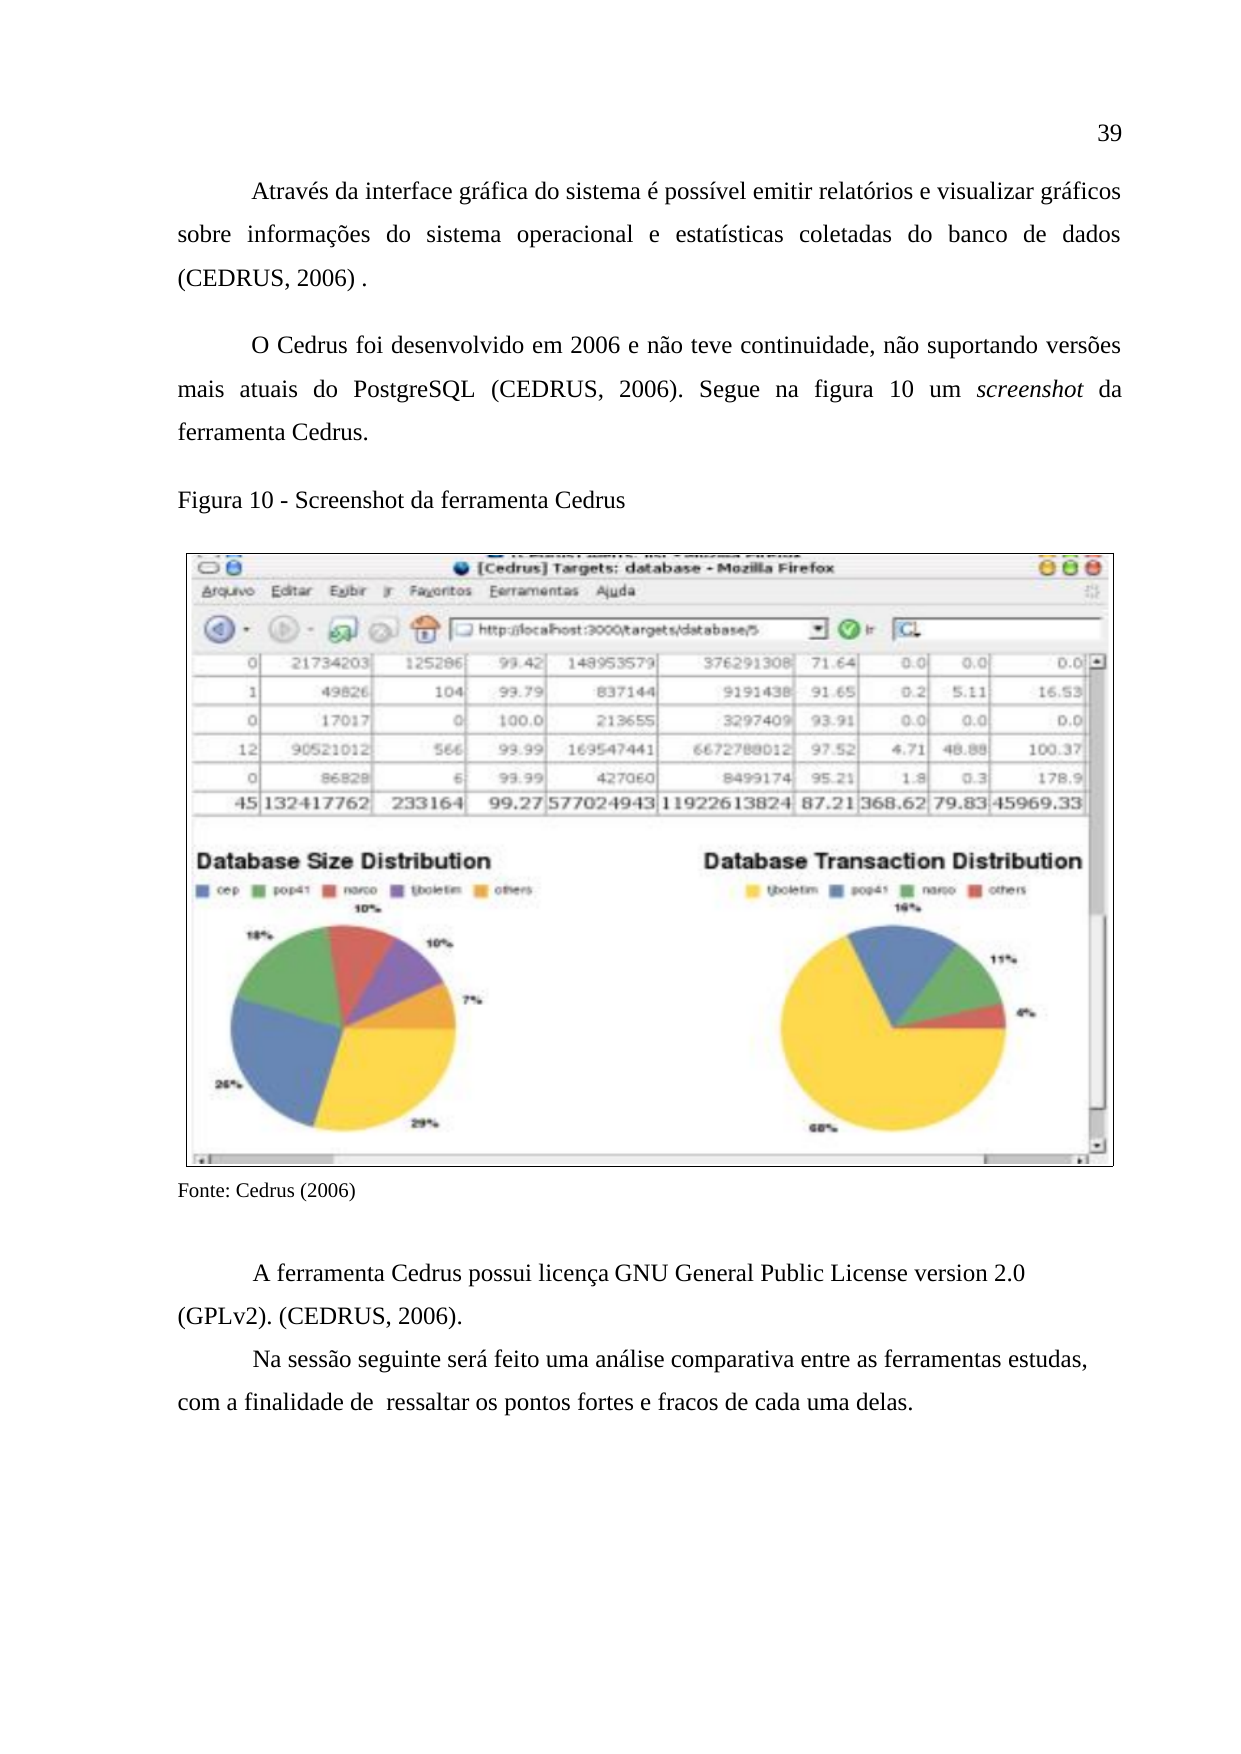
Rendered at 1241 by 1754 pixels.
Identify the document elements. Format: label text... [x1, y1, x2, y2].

text O Cedrus foi desenvolvido em 2006 e não teve continuidade, não suportando versões mais atuais do PostgreSQL (CEDRUS, 2006). Segue na figura 10 um screenshot da ferramenta Cedrus. [177, 331, 1122, 446]
text Fonte: Cedrus (2006) [177, 1164, 1122, 1202]
text Através da interface gráfica do sistema é possível emitir relatórios e visualizar gráficos sobre informações do sistema operacional e estatísticas coletadas do banco de dados (CEDRUS, 2006) . [177, 176, 1122, 291]
text Na sessão seguinte será feito uma análise comparativa entre as ferramentas estudas, com a finalidade de ressaltar os pontos fortes e fracos de cada uma delas. [177, 1344, 1122, 1416]
text Figura 10 - Screenshot da ferramenta Cedrus [177, 485, 1122, 513]
picture [189, 555, 1110, 1164]
text A ferramenta Cedrus possui licença GNU General Public License version 2.0 (GPLv2). (CEDRUS, 2006). [177, 1258, 1122, 1329]
